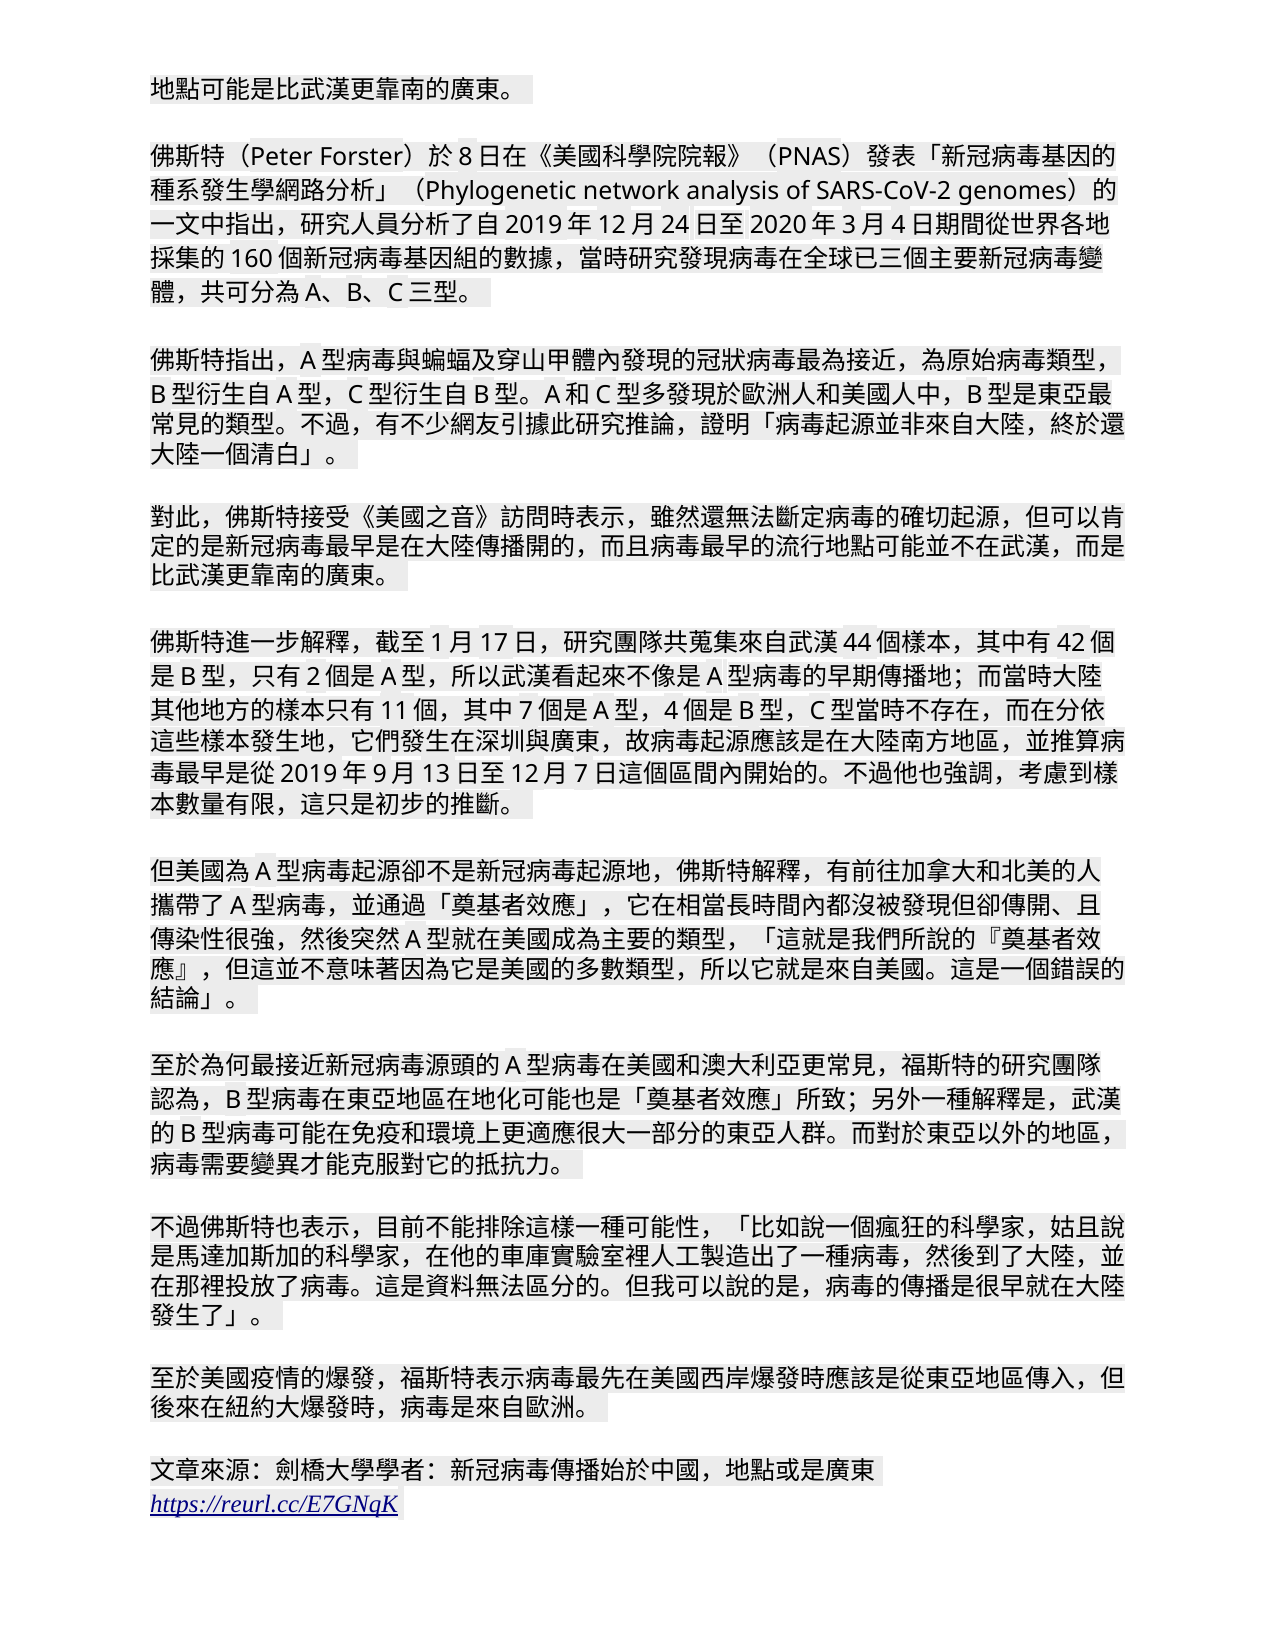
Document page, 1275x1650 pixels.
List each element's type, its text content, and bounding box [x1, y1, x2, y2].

text 地點可能是比武漢更靠南的廣東。 佛斯特（Peter Forster）於8日在《美國科學院院報》（PNAS）發表「新冠病毒基因的種系發生學網路分析」（Phylogenetic network analysis of SARS-CoV-2 genomes）的一文中指出，研究人員分析了自2019年12月24日至2020年3月4日期間從世界各地採集的160個新冠病毒基因組的數據，當時研究發現病毒在全球已三個主要新冠病毒變體，共可分為A、B、C三型。 佛斯特指出，A型病毒與蝙蝠及穿山甲體內發現的冠狀病毒最為接近，為原始病毒類型，B型衍生自A型，C型衍生自B型。A和C型多發現於歐洲人和美國人中，B型是東亞最常見的類型。不過，有不少網友引據此研究推論，證明「病毒起源並非來自大陸，終於還大陸一個清白」。 對此，佛斯特接受《美國之音》訪問時表示，雖然還無法斷定病毒的確切起源，但可以肯定的是新冠病毒最早是在大陸傳播開的，而且病毒最早的流行地點可能並不在武漢，而是比武漢更靠南的廣東。 佛斯特進一步解釋，截至1月17日，研究團隊共蒐集來自武漢44個樣本，其中有42個是B型，只有2個是A型，所以武漢看起來不像是A型病毒的早期傳播地；而當時大陸其他地方的樣本只有11個，其中7個是A型，4個是B型，C型當時不存在，而在分依這些樣本發生地，它們發生在深圳與廣東，故病毒起源應該是在大陸南方地區，並推算病毒最早是從2019年9月13日至12月7日這個區間內開始的。不過他也強調，考慮到樣本數量有限，這只是初步的推斷。 但美國為A型病毒起源卻不是新冠病毒起源地，佛斯特解釋，有前往加拿大和北美的人攜帶了A型病毒，並通過「奠基者效應」，它在相當長時間內都沒被發現但卻傳開、且傳染性很強，然後突然A型就在美國成為主要的類型，「這就是我們所說的『奠基者效應』，但這並不意味著因為它是美國的多數類型，所以它就是來自美國。這是一個錯誤的結論」。 至於為何最接近新冠病毒源頭的A型病毒在美國和澳大利亞更常見，福斯特的研究團隊認為，B型病毒在東亞地區在地化可能也是「奠基者效應」所致；另外一種解釋是，武漢的B型病毒可能在免疫和環境上更適應很大一部分的東亞人群。而對於東亞以外的地區，病毒需要變異才能克服對它的抵抗力。 不過佛斯特也表示，目前不能排除這樣一種可能性，「比如說一個瘋狂的科學家，姑且說是馬達加斯加的科學家，在他的車庫實驗室裡人工製造出了一種病毒，然後到了大陸，並在那裡投放了病毒。這是資料無法區分的。但我可以說的是，病毒的傳播是很早就在大陸發生了」。 至於美國疫情的爆發，福斯特表示病毒最先在美國西岸爆發時應該是從東亞地區傳入，但後來在紐約大爆發時，病毒是來自歐洲。 文章來源：劍橋大學學者：新冠病毒傳播始於中國，地點或是廣東 https://reurl.cc/E7GNqK [150, 75, 1125, 1554]
